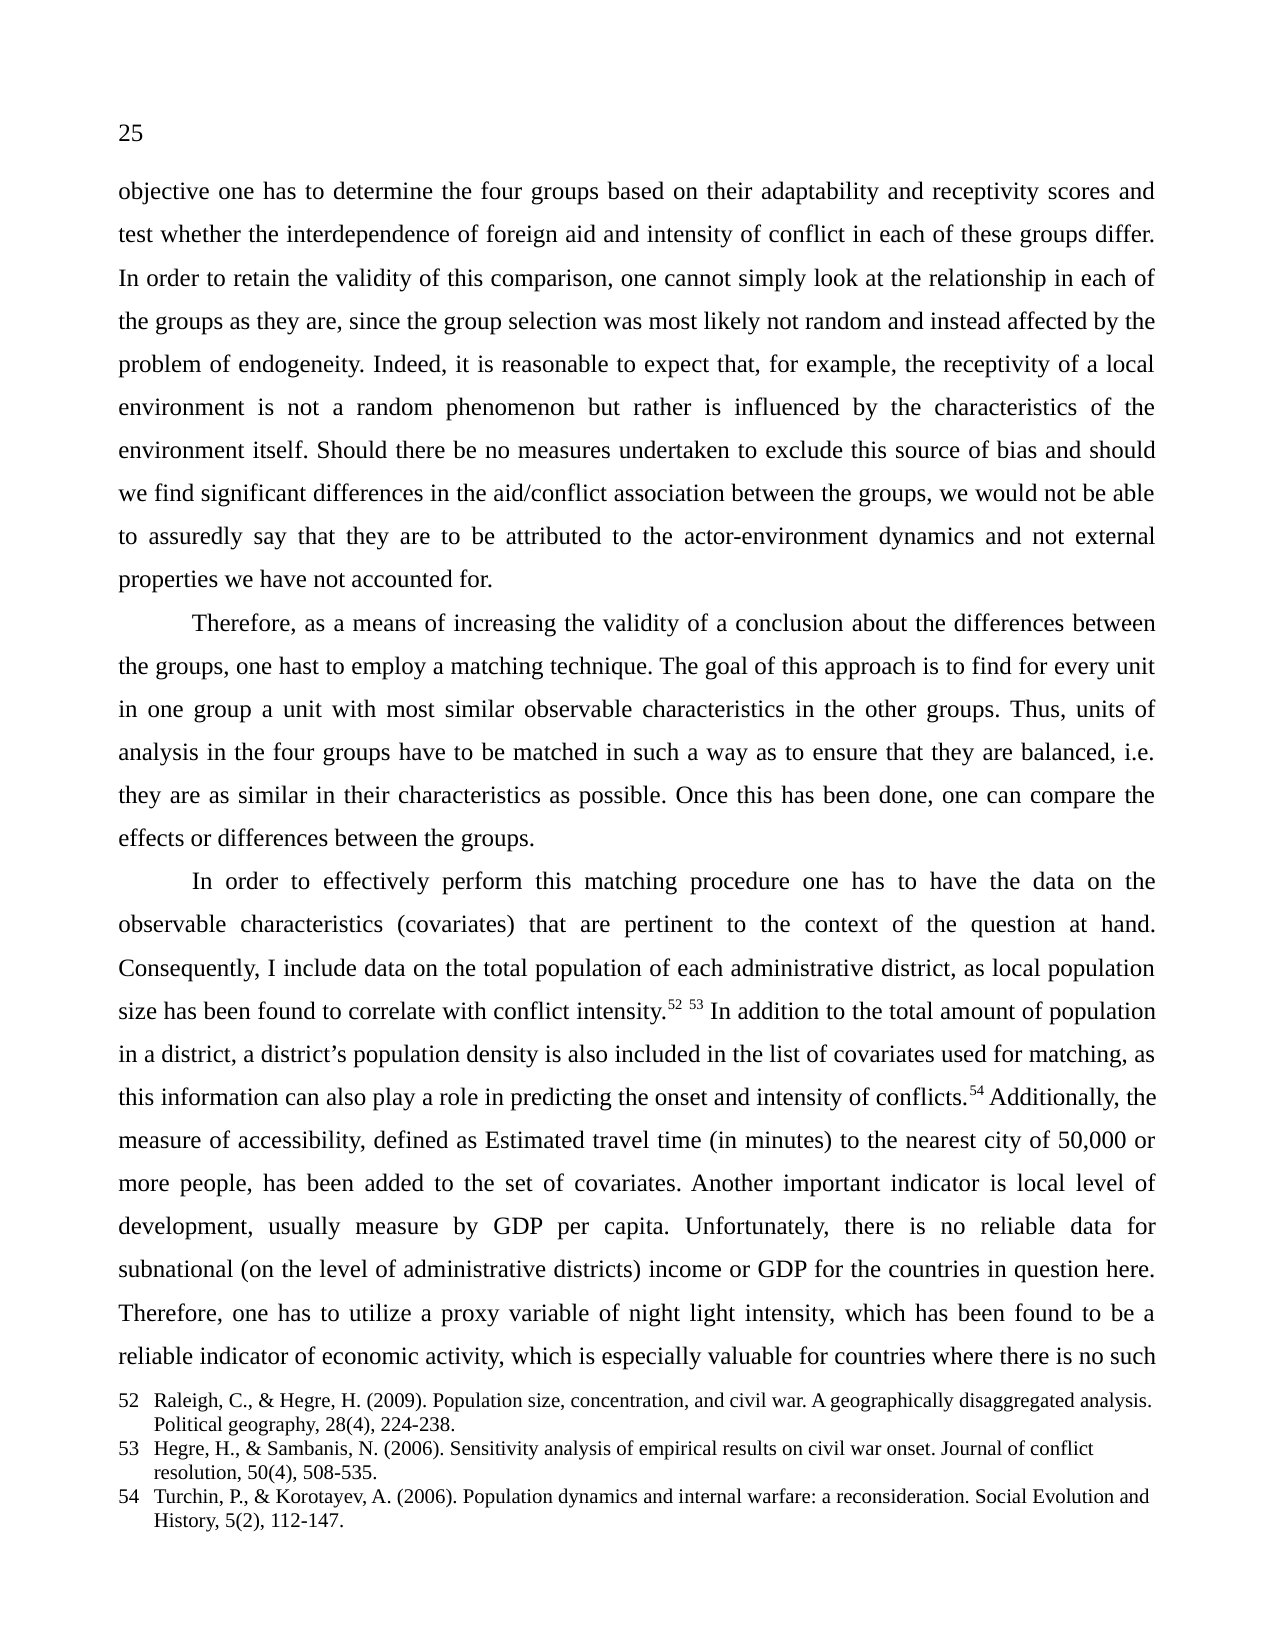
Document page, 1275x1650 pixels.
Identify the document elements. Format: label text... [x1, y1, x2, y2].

text Therefore, as a means of increasing the validity of a conclusion about the differences between the groups, one hast to employ a matching technique. The goal of this approach is to find for every unit in one group a unit with most similar observable characteristics in the other groups. Thus, units of analysis in the four groups have to be matched in such a way as to ensure that they are balanced, i.e. they are as similar in their characteristics as possible. Once this has been done, one can compare the effects or differences between the groups. [118, 608, 1157, 852]
text In order to effectively perform this matching procedure one has to have the data on the observable characteristics (covariates) that are pertinent to the context of the question at hand. Consequently, I include data on the total population of each administrative district, as local population size has been found to correlate with conflict intensity. In addition to the total amount of population in a district, a district’s population density is also included in the list of covariates used for matching, as this information can also play a role in predicting the onset and intensity of conflicts. Additionally, the measure of accessibility, defined as Estimated travel time (in minutes) to the nearest city of 50,000 or more people, has been added to the set of covariates. Another important indicator is local level of development, usually measure by GDP per capita. Unfortunately, there is no reliable data for subnational (on the level of administrative districts) income or GDP for the countries in question here. Therefore, one has to utilize a proxy variable of night light intensity, which has been found to be a reliable indicator of economic activity, which is especially valuable for countries where there is no such [118, 866, 1157, 1369]
text Hegre, H., & Sambanis, N. (2006). Sensitivity analysis of empirical results on civil war onset. Journal of conflict resolution, 50(4), 508-535. [118, 1436, 1157, 1484]
text Raleigh, C., & Hegre, H. (2009). Population size, concentration, and civil war. A geographically disaggregated analysis. Political geography, 28(4), 224-238. [118, 1387, 1157, 1436]
text objective one has to determine the four groups based on their adaptability and receptivity scores and test whether the interdependence of foreign aid and intensity of conflict in each of these groups differ. In order to retain the validity of this comparison, one cannot simply look at the relationship in each of the groups as they are, since the group selection was most likely not random and instead affected by the problem of endogeneity. Indeed, it is reasonable to expect that, for example, the receptivity of a local environment is not a random phenomenon but rather is influenced by the characteristics of the environment itself. Should there be no measures undertaken to exclude this source of bias and should we find significant differences in the aid/conflict association between the groups, we would not be able to assuredly say that they are to be attributed to the actor-environment dynamics and not external properties we have not accounted for. [118, 176, 1157, 593]
text Turchin, P., & Korotayev, A. (2006). Population dynamics and internal warfare: a reconsideration. Social Evolution and History, 5(2), 112-147. [118, 1484, 1157, 1532]
